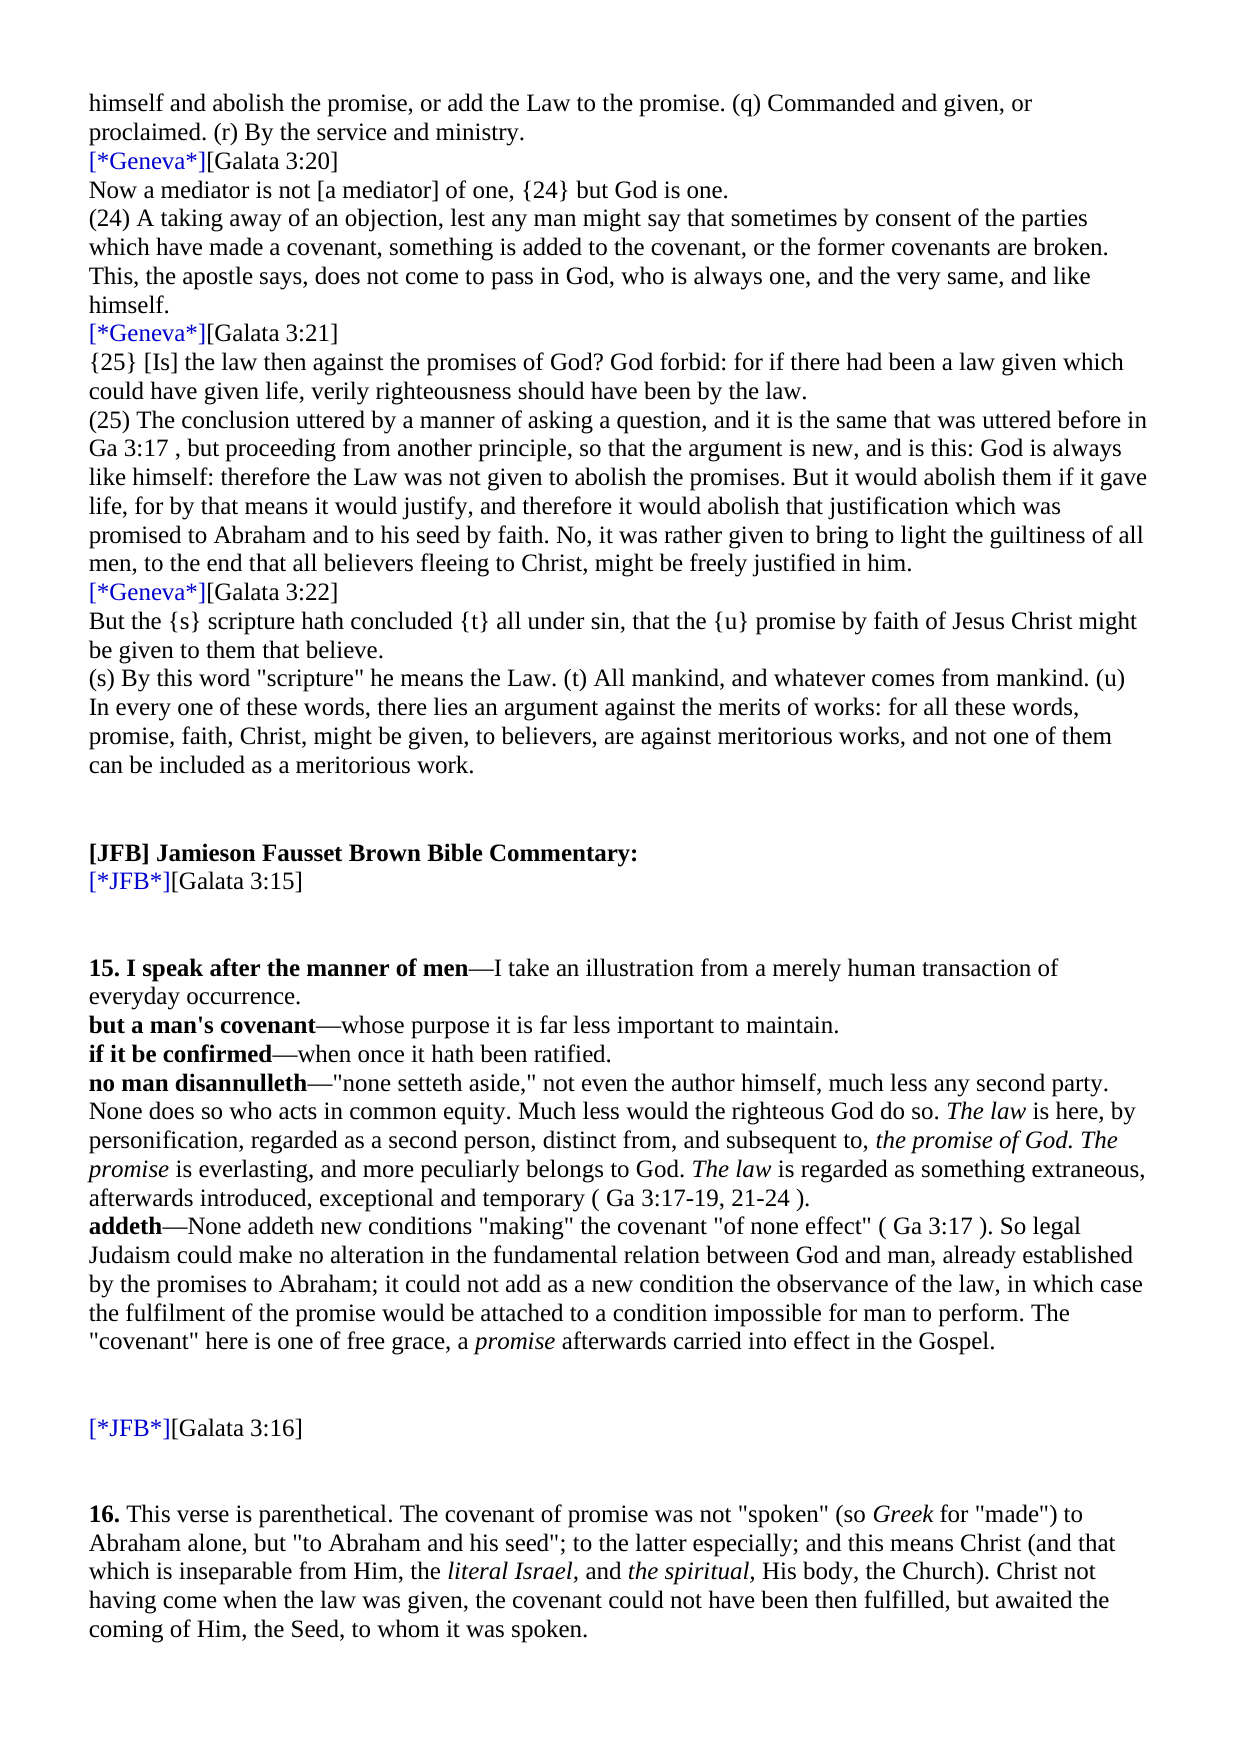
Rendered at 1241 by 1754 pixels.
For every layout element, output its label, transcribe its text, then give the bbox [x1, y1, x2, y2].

text [*JFB*][Galata 3:16] 16. This verse is parenthetical. The covenant of promise was not "spoken" (so Greek for "made") to Abraham alone, but "to Abraham and his seed"; to the latter especially; and this means Christ (and that which is inseparable from Him, the literal Israel, and the spiritual, His body, the Church). Christ not having come when the law was given, the covenant could not have been then fulfilled, but awaited the coming of Him, the Seed, to whom it was spoken. [88, 1413, 1152, 1643]
text [*Geneva*][Galata 3:21] {25} [Is] the law then against the promises of God? God forbid: for if there had been a law given which could have given life, verily righteousness should have been by the law. (25) The conclusion uttered by a manner of asking a question, and it is the same that was uttered before in Ga 3:17 , but proceeding from another principle, so that the argument is new, and is this: God is always like himself: therefore the Law was not given to abolish the promises. But it would abolish them if it gave life, for by that means it would justify, and therefore it would abolish that justification which was promised to Abraham and to his seed by faith. No, it was rather given to bring to light the guiltiness of all men, to the end that all believers fleeing to Christ, might be freely justified in him. [88, 318, 1152, 577]
text [*Geneva*][Galata 3:22] But the {s} scripture hath concluded {t} all under sin, that the {u} promise by faith of Jesus Christ might be given to them that believe. (s) By this word "scripture" he means the Law. (t) All mankind, and whatever comes from mankind. (u) In every one of these words, there lies an argument against the merits of works: for all these words, promise, faith, Christ, might be given, to believers, are against meritorious works, and not one of them can be included as a meritorious work. [88, 577, 1152, 778]
text [*JFB*][Galata 3:15] 15. I speak after the manner of men—I take an illustration from a merely human transaction of everyday occurrence. but a man's covenant—whose purpose it is far less important to maintain. if it be confirmed—when once it hath been ratified. no man disannulleth—"none setteth aside," not even the author himself, much less any second party. None does so who acts in common equity. Much less would the righteous God do so. The law is here, by personification, regarded as a second person, distinct from, and subsequent to, the promise of God. The promise is everlasting, and more peculiarly belongs to God. The law is regarded as something extraneous, afterwards introduced, exceptional and temporary ( Ga 3:17-19, 21-24 ). addeth—None addeth new conditions "making" the covenant "of none effect" ( Ga 3:17 ). So legal Judaism could make no alteration in the fundamental relation between God and man, already established by the promises to Abraham; it could not add as a new condition the observance of the law, in which case the fulfilment of the promise would be attached to a condition impossible for man to perform. The "covenant" here is one of free grace, a promise afterwards carried into effect in the Gospel. [88, 866, 1152, 1413]
text [*Geneva*][Galata 3:20] Now a mediator is not [a mediator] of one, {24} but God is one. (24) A taking away of an objection, lest any man might say that sometimes by consent of the parties which have made a covenant, something is added to the covenant, or the former covenants are broken. This, the apostle says, does not come to pass in God, who is always one, and the very same, and like himself. [88, 146, 1152, 318]
text [JFB] Jamieson Fausset Brown Bible Commentary: [88, 838, 1152, 866]
text himself and abolish the promise, or add the Law to the promise. (q) Commanded and given, or proclaimed. (r) By the service and ministry. [88, 88, 1152, 146]
